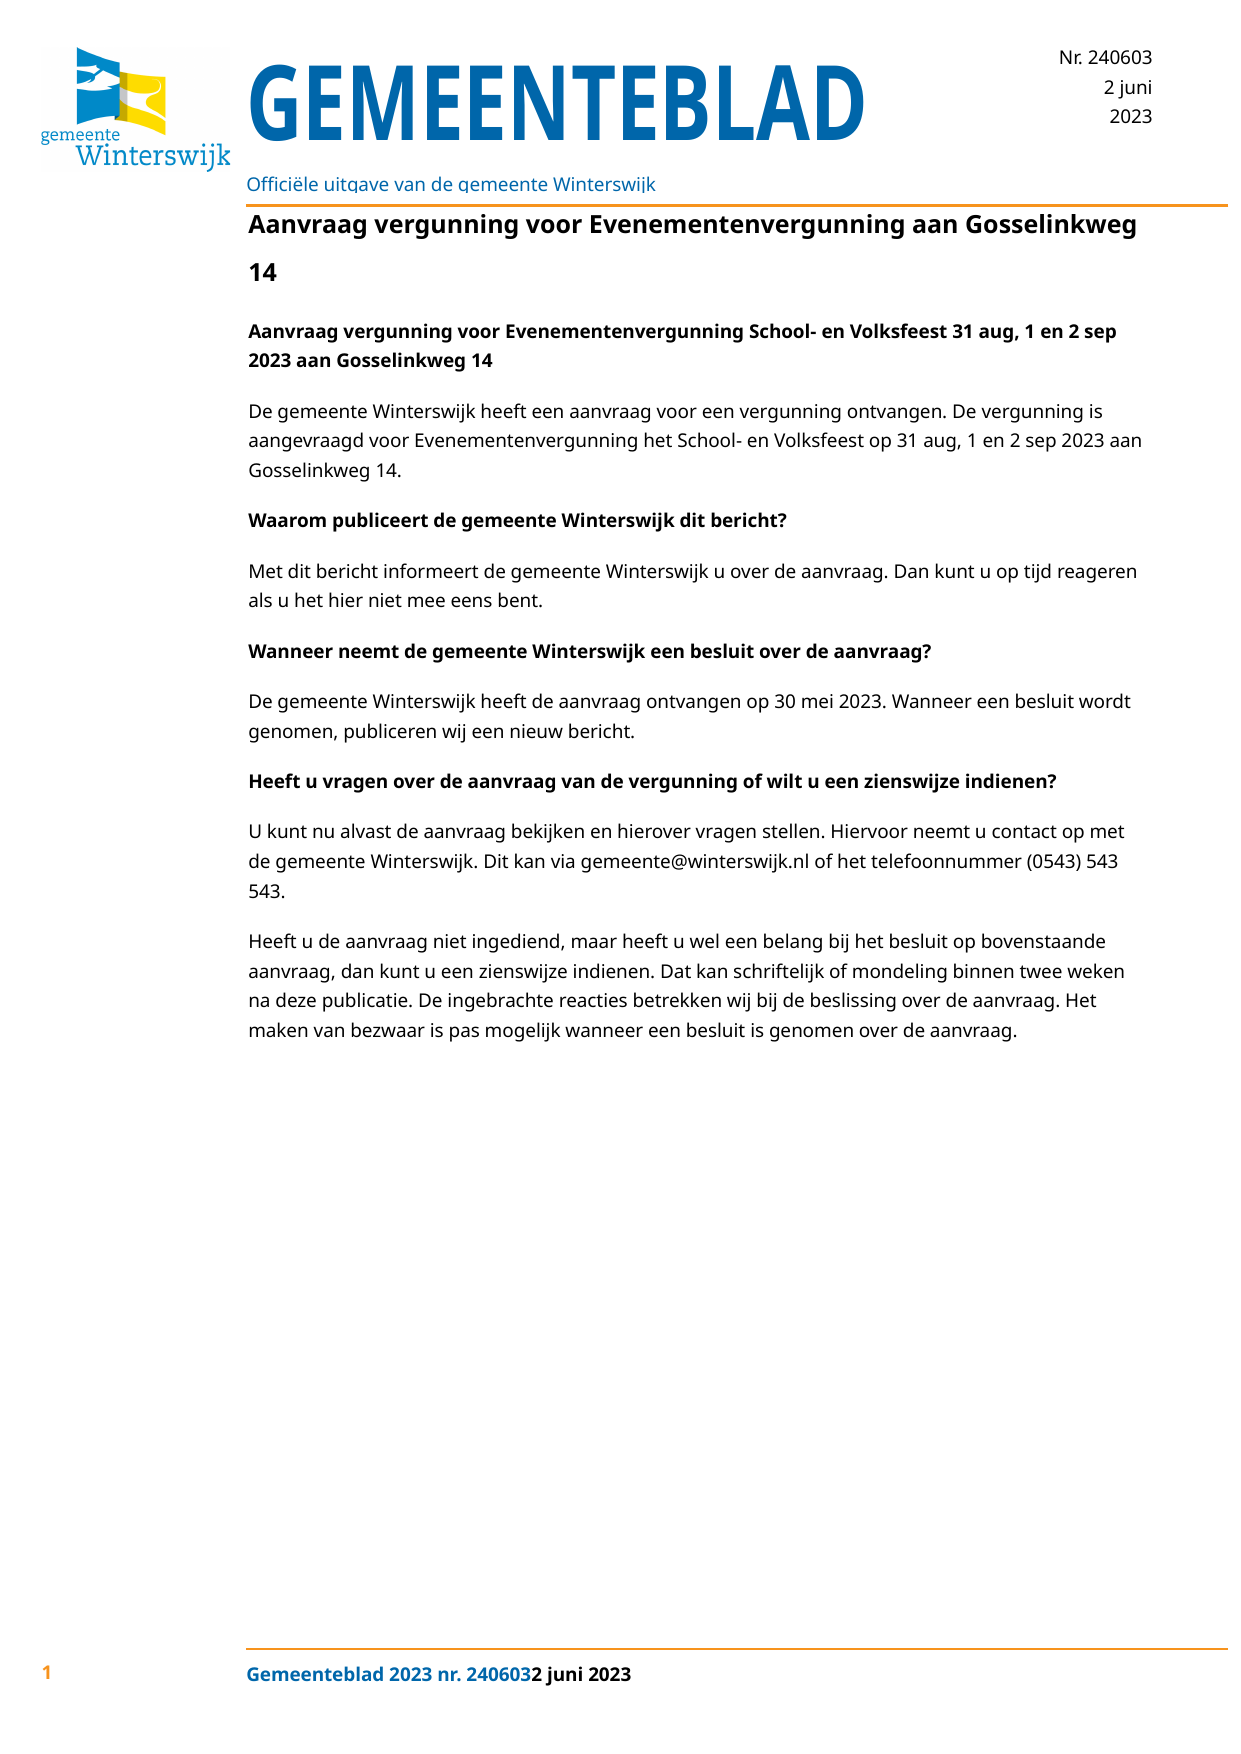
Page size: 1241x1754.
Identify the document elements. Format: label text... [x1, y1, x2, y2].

text Heeft u de aanvraag niet ingediend, maar heeft u wel een belang bij het besluit op bovenstaande aanvraag, dan kunt u een zienswijze indienen. Dat kan schriftelijk of mondeling binnen twee weken na deze publicatie. De ingebrachte reacties betrekken wij bij de beslissing over de aanvraag. Het maken van bezwaar is pas mogelijk wanneer een besluit is genomen over de aanvraag. [248, 928, 1152, 1043]
text Wanneer neemt de gemeente Winterswijk een besluit over de aanvraag? [248, 638, 1152, 664]
text Heeft u vragen over de aanvraag van de vergunning of wilt u een zienswijze indienen? [248, 768, 1152, 794]
picture [225, 153, 231, 162]
picture [41, 47, 231, 172]
text U kunt nu alvast de aanvraag bekijken en hierover vragen stellen. Hiervoor neemt u contact op met de gemeente Winterswijk. Dit kan via gemeente@winterswijk.nl of het telefoonnummer (0543) 543 543. [248, 819, 1152, 904]
text Aanvraag vergunning voor Evenementenvergunning School- en Volksfeest 31 aug, 1 en 2 sep 2023 aan Gosselinkweg 14 [248, 318, 1152, 373]
text Met dit bericht informeert de gemeente Winterswijk u over de aanvraag. Dan kunt u op tijd reageren als u het hier niet mee eens bent. [248, 558, 1152, 613]
text De gemeente Winterswijk heeft een aanvraag voor een vergunning ontvangen. De vergunning is aangevraagd voor Evenementenvergunning het School- en Volksfeest op 31 aug, 1 en 2 sep 2023 aan Gosselinkweg 14. [248, 398, 1152, 483]
text Aanvraag vergunning voor Evenementenvergunning aan Gosselinkweg 14 [248, 207, 1152, 288]
text De gemeente Winterswijk heeft de aanvraag ontvangen op 30 mei 2023. Wanneer een besluit wordt genomen, publiceren wij een nieuw bericht. [248, 688, 1152, 744]
text Waarom publiceert de gemeente Winterswijk dit bericht? [248, 507, 1152, 533]
